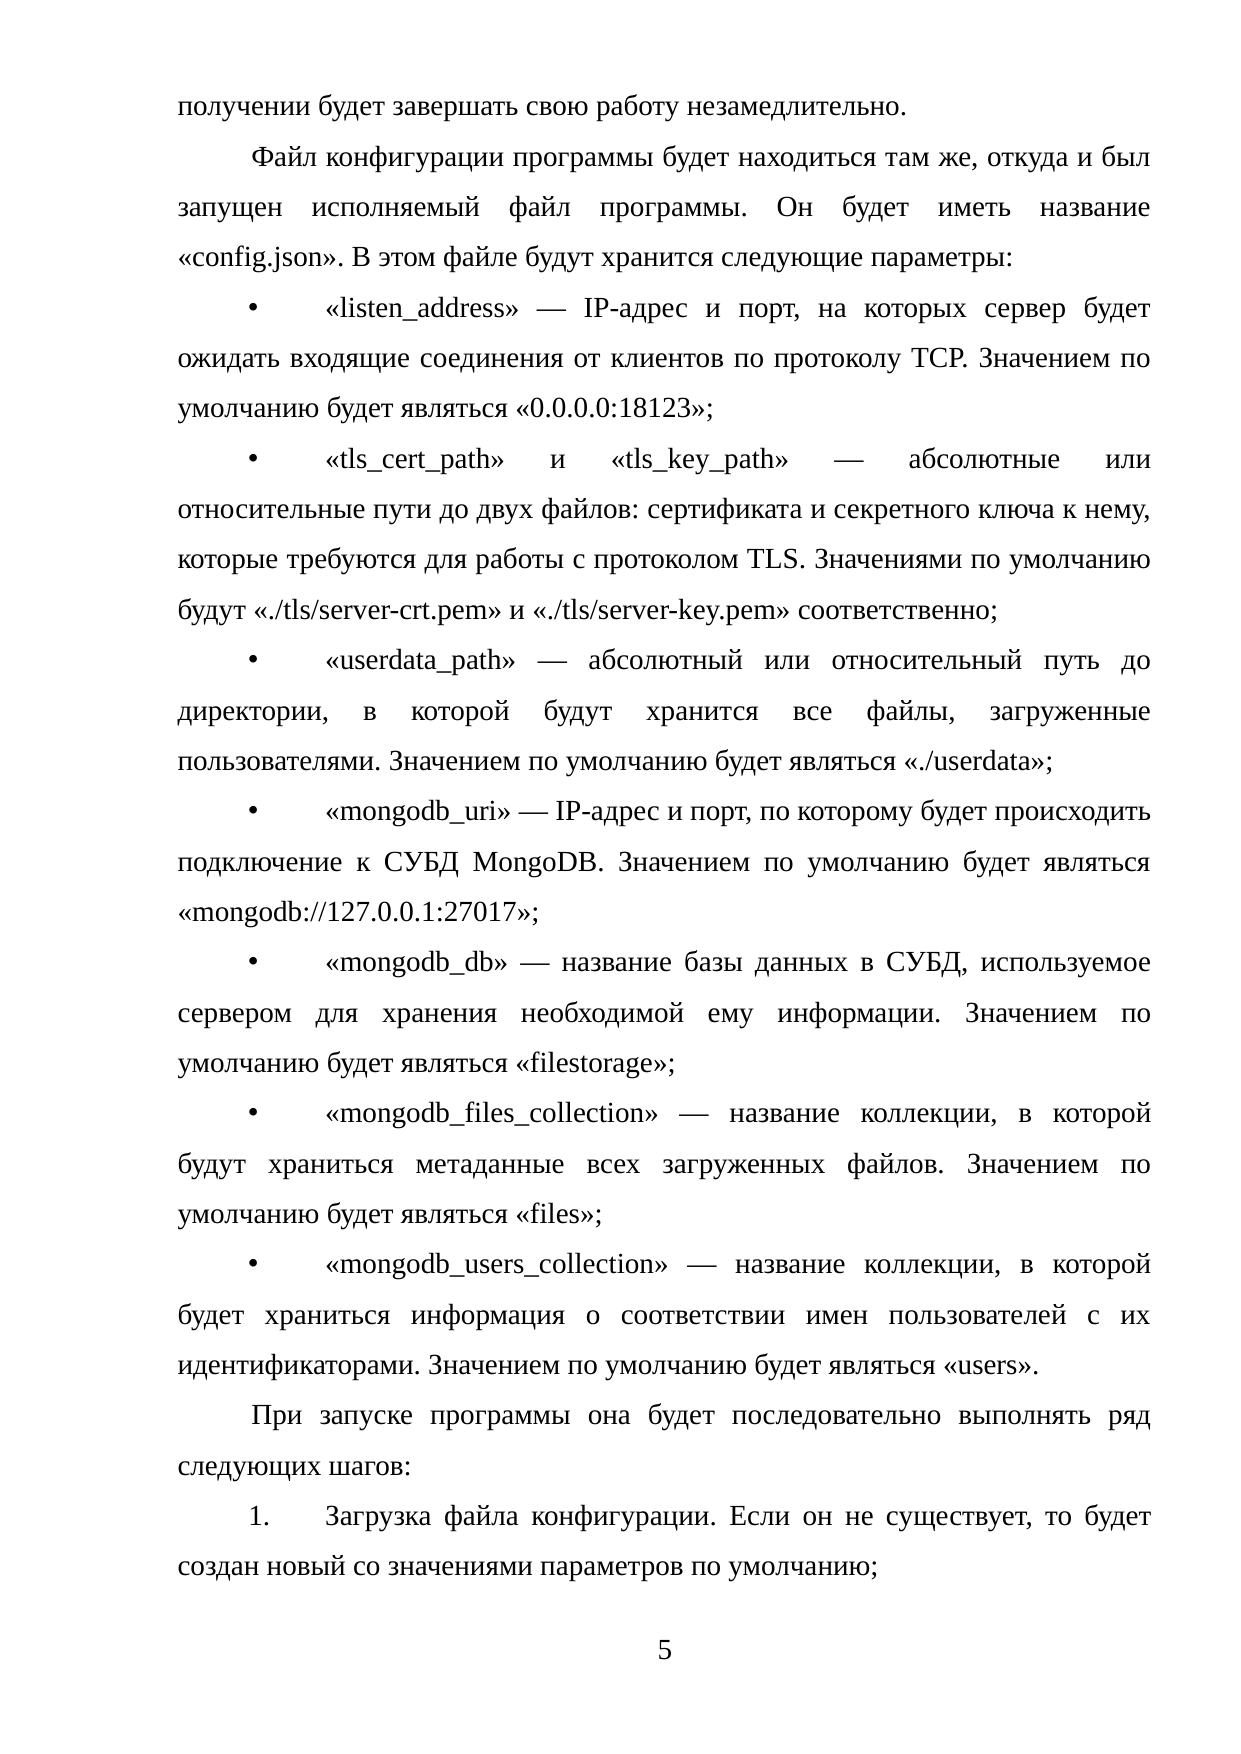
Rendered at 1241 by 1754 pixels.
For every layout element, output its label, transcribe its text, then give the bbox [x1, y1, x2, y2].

list «tls_cert_path» и «tls_key_path» — абсолютные или относительные пути до двух файлов: сертификата и секретного ключа к нему, которые требуются для работы с протоколом TLS. Значениями по умолчанию будут «./tls/server-crt.pem» и «./tls/server-key.pem» соответственно; [177, 441, 1152, 625]
list «listen_address» — IP-адрес и порт, на которых сервер будет ожидать входящие соединения от клиентов по протоколу TCP. Значением по умолчанию будет являться «0.0.0.0:18123»; [177, 290, 1152, 424]
text Файл конфигурации программы будет находиться там же, откуда и был запущен исполняемый файл программы. Он будет иметь название «config.json». В этом файле будут хранится следующие параметры: [177, 139, 1152, 273]
text получении будет завершать свою работу незамедлительно. [177, 88, 1152, 122]
text При запуске программы она будет последовательно выполнять ряд следующих шагов: [177, 1397, 1152, 1481]
list «mongodb_uri» — IP-адрес и порт, по которому будет происходить подключение к СУБД MongoDB. Значением по умолчанию будет являться «mongodb://127.0.0.1:27017»; [177, 793, 1152, 927]
list Загрузка файла конфигурации. Если он не существует, то будет создан новый со значениями параметров по умолчанию; [177, 1498, 1152, 1582]
list «mongodb_db» — название базы данных в СУБД, используемое сервером для хранения необходимой ему информации. Значением по умолчанию будет являться «filestorage»; [177, 944, 1152, 1078]
list «mongodb_files_collection» — название коллекции, в которой будут храниться метаданные всех загруженных файлов. Значением по умолчанию будет являться «files»; [177, 1095, 1152, 1229]
list «mongodb_users_collection» — название коллекции, в которой будет храниться информация о соответствии имен пользователей с их идентификаторами. Значением по умолчанию будет являться «users». [177, 1246, 1152, 1381]
list «userdata_path» — абсолютный или относительный путь до директории, в которой будут хранится все файлы, загруженные пользователями. Значением по умолчанию будет являться «./userdata»; [177, 642, 1152, 776]
